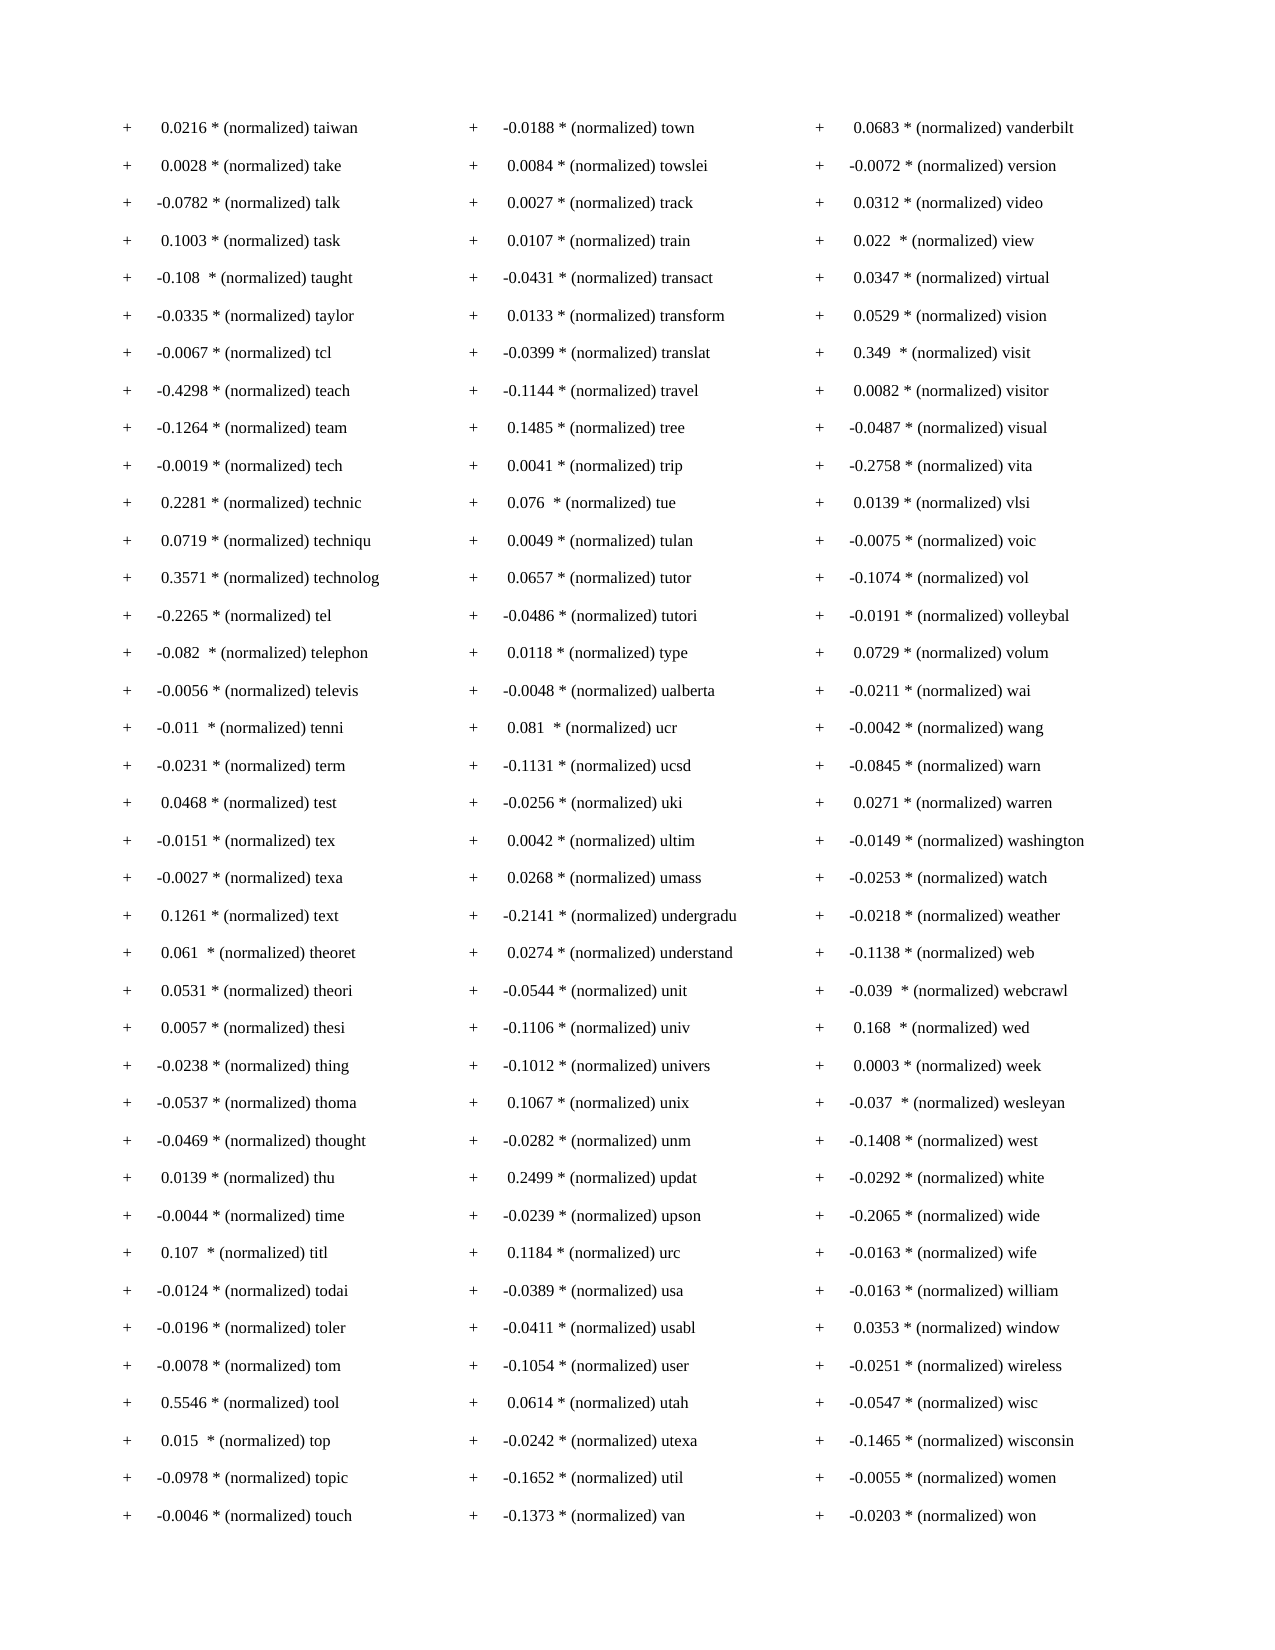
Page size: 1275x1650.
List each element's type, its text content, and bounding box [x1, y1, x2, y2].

text + -0.0544 * (normalized) unit [464, 981, 811, 1000]
text + -0.1106 * (normalized) univ [464, 1018, 811, 1037]
text + 0.022 * (normalized) view [811, 231, 1157, 250]
text + -0.0253 * (normalized) watch [811, 868, 1157, 887]
text + -0.2141 * (normalized) undergradu [464, 906, 811, 925]
text + 0.0347 * (normalized) virtual [811, 268, 1157, 287]
text + 0.0729 * (normalized) volum [811, 643, 1157, 662]
text + -0.2065 * (normalized) wide [811, 1206, 1157, 1225]
text + 0.0274 * (normalized) understand [464, 943, 811, 962]
text + -0.1373 * (normalized) van [464, 1506, 811, 1525]
text + 0.061 * (normalized) theoret [118, 943, 464, 962]
text + -0.0256 * (normalized) uki [464, 793, 811, 812]
text + 0.0312 * (normalized) video [811, 193, 1157, 212]
text + 0.0683 * (normalized) vanderbilt [811, 118, 1157, 137]
text + -0.0046 * (normalized) touch [118, 1506, 464, 1525]
text + -0.0389 * (normalized) usa [464, 1281, 811, 1300]
text + 0.0041 * (normalized) trip [464, 456, 811, 475]
text + -0.0469 * (normalized) thought [118, 1131, 464, 1150]
text + -0.0072 * (normalized) version [811, 156, 1157, 175]
text + 0.0468 * (normalized) test [118, 793, 464, 812]
text + -0.0044 * (normalized) time [118, 1206, 464, 1225]
text + 0.107 * (normalized) titl [118, 1243, 464, 1262]
text + 0.5546 * (normalized) tool [118, 1393, 464, 1412]
text + -0.0335 * (normalized) taylor [118, 306, 464, 325]
text + 0.0139 * (normalized) vlsi [811, 493, 1157, 512]
text + -0.1012 * (normalized) univers [464, 1056, 811, 1075]
text + 0.015 * (normalized) top [118, 1431, 464, 1450]
text + -0.0019 * (normalized) tech [118, 456, 464, 475]
text + 0.0082 * (normalized) visitor [811, 381, 1157, 400]
text + -0.1074 * (normalized) vol [811, 568, 1157, 587]
text + 0.0042 * (normalized) ultim [464, 831, 811, 850]
text + -0.0411 * (normalized) usabl [464, 1318, 811, 1337]
text + -0.0218 * (normalized) weather [811, 906, 1157, 925]
text + -0.011 * (normalized) tenni [118, 718, 464, 737]
text + 0.0003 * (normalized) week [811, 1056, 1157, 1075]
text + -0.1652 * (normalized) util [464, 1468, 811, 1487]
text + -0.0537 * (normalized) thoma [118, 1093, 464, 1112]
text + 0.076 * (normalized) tue [464, 493, 811, 512]
text + -0.0231 * (normalized) term [118, 756, 464, 775]
text + -0.0163 * (normalized) william [811, 1281, 1157, 1300]
text + 0.0139 * (normalized) thu [118, 1168, 464, 1187]
text + 0.0271 * (normalized) warren [811, 793, 1157, 812]
text + 0.1485 * (normalized) tree [464, 418, 811, 437]
text + -0.0242 * (normalized) utexa [464, 1431, 811, 1450]
text + -0.1054 * (normalized) user [464, 1356, 811, 1375]
text + -0.037 * (normalized) wesleyan [811, 1093, 1157, 1112]
text + 0.0027 * (normalized) track [464, 193, 811, 212]
text + -0.1144 * (normalized) travel [464, 381, 811, 400]
text + -0.0056 * (normalized) televis [118, 681, 464, 700]
text + -0.0978 * (normalized) topic [118, 1468, 464, 1487]
text + -0.1264 * (normalized) team [118, 418, 464, 437]
text + -0.0487 * (normalized) visual [811, 418, 1157, 437]
text + -0.0191 * (normalized) volleybal [811, 606, 1157, 625]
text + 0.1261 * (normalized) text [118, 906, 464, 925]
text + -0.1131 * (normalized) ucsd [464, 756, 811, 775]
text + -0.0048 * (normalized) ualberta [464, 681, 811, 700]
text + -0.108 * (normalized) taught [118, 268, 464, 287]
text + -0.0292 * (normalized) white [811, 1168, 1157, 1187]
text + 0.1067 * (normalized) unix [464, 1093, 811, 1112]
text + -0.0431 * (normalized) transact [464, 268, 811, 287]
text + 0.0049 * (normalized) tulan [464, 531, 811, 550]
text + -0.1465 * (normalized) wisconsin [811, 1431, 1157, 1450]
text + -0.039 * (normalized) webcrawl [811, 981, 1157, 1000]
text + 0.0719 * (normalized) techniqu [118, 531, 464, 550]
text + -0.0239 * (normalized) upson [464, 1206, 811, 1225]
text + -0.0486 * (normalized) tutori [464, 606, 811, 625]
text + 0.0118 * (normalized) type [464, 643, 811, 662]
text + -0.1408 * (normalized) west [811, 1131, 1157, 1150]
text + -0.0251 * (normalized) wireless [811, 1356, 1157, 1375]
text + -0.1138 * (normalized) web [811, 943, 1157, 962]
text + -0.0151 * (normalized) tex [118, 831, 464, 850]
text + -0.0078 * (normalized) tom [118, 1356, 464, 1375]
text + -0.0163 * (normalized) wife [811, 1243, 1157, 1262]
text + 0.0057 * (normalized) thesi [118, 1018, 464, 1037]
text + -0.2265 * (normalized) tel [118, 606, 464, 625]
text + 0.0028 * (normalized) take [118, 156, 464, 175]
text + -0.0124 * (normalized) todai [118, 1281, 464, 1300]
text + -0.0399 * (normalized) translat [464, 343, 811, 362]
text + -0.0547 * (normalized) wisc [811, 1393, 1157, 1412]
text + -0.2758 * (normalized) vita [811, 456, 1157, 475]
text + -0.0067 * (normalized) tcl [118, 343, 464, 362]
text + 0.0531 * (normalized) theori [118, 981, 464, 1000]
text + 0.081 * (normalized) ucr [464, 718, 811, 737]
text + -0.0027 * (normalized) texa [118, 868, 464, 887]
text + 0.1003 * (normalized) task [118, 231, 464, 250]
text + 0.349 * (normalized) visit [811, 343, 1157, 362]
text + -0.4298 * (normalized) teach [118, 381, 464, 400]
text + 0.0353 * (normalized) window [811, 1318, 1157, 1337]
text + -0.0782 * (normalized) talk [118, 193, 464, 212]
text + -0.0075 * (normalized) voic [811, 531, 1157, 550]
text + -0.0238 * (normalized) thing [118, 1056, 464, 1075]
text + 0.1184 * (normalized) urc [464, 1243, 811, 1262]
text + -0.0188 * (normalized) town [464, 118, 811, 137]
text + -0.0203 * (normalized) won [811, 1506, 1157, 1525]
text + -0.082 * (normalized) telephon [118, 643, 464, 662]
text + 0.0529 * (normalized) vision [811, 306, 1157, 325]
text + -0.0055 * (normalized) women [811, 1468, 1157, 1487]
text + 0.0084 * (normalized) towslei [464, 156, 811, 175]
text + 0.0268 * (normalized) umass [464, 868, 811, 887]
text + 0.0216 * (normalized) taiwan [118, 118, 464, 137]
text + 0.0614 * (normalized) utah [464, 1393, 811, 1412]
text + -0.0042 * (normalized) wang [811, 718, 1157, 737]
text + 0.0107 * (normalized) train [464, 231, 811, 250]
text + 0.0657 * (normalized) tutor [464, 568, 811, 587]
text + -0.0149 * (normalized) washington [811, 831, 1157, 850]
text + -0.0211 * (normalized) wai [811, 681, 1157, 700]
text + -0.0196 * (normalized) toler [118, 1318, 464, 1337]
text + 0.2499 * (normalized) updat [464, 1168, 811, 1187]
text + 0.3571 * (normalized) technolog [118, 568, 464, 587]
text + 0.168 * (normalized) wed [811, 1018, 1157, 1037]
text + 0.0133 * (normalized) transform [464, 306, 811, 325]
text + -0.0845 * (normalized) warn [811, 756, 1157, 775]
text + 0.2281 * (normalized) technic [118, 493, 464, 512]
text + -0.0282 * (normalized) unm [464, 1131, 811, 1150]
